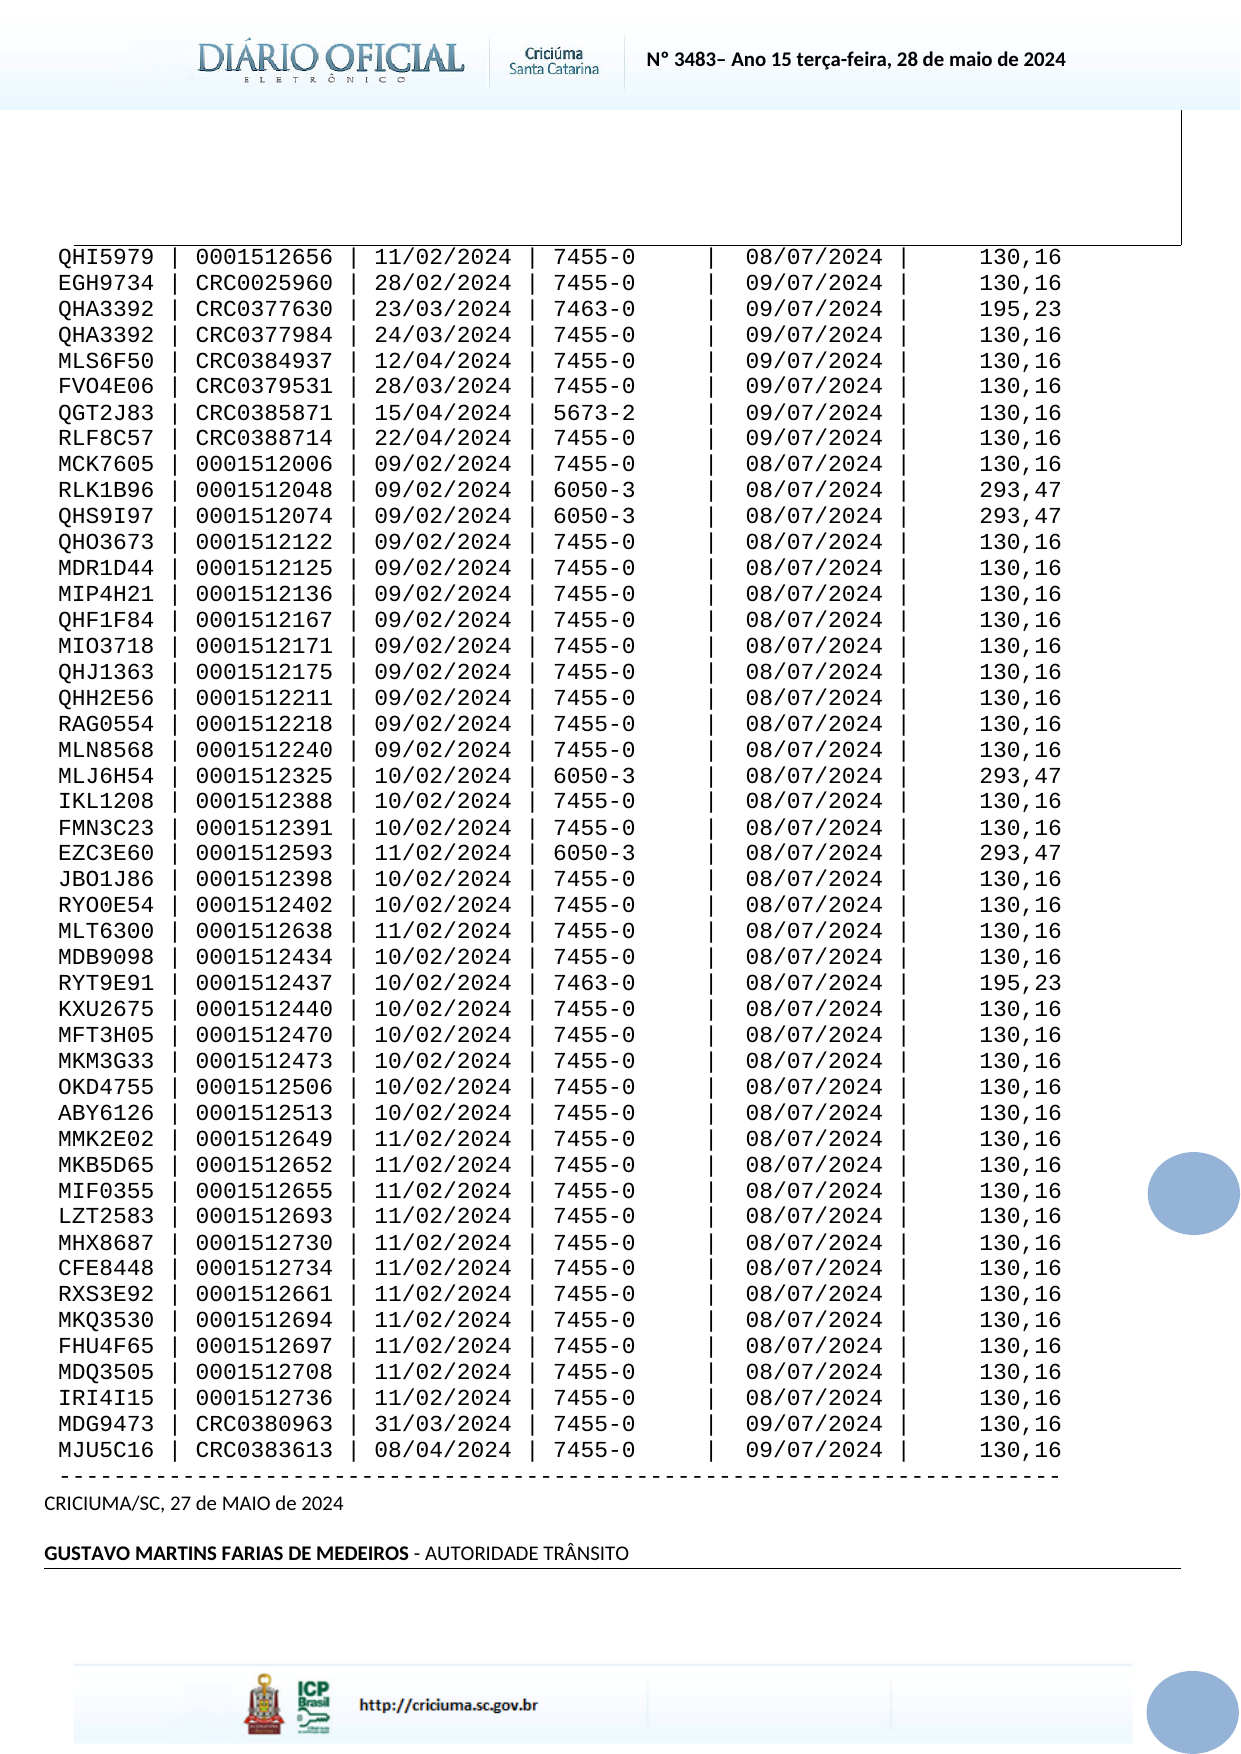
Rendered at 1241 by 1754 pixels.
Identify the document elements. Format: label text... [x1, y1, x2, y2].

text IRI4I15 | 0001512736 | 11/02/2024 | 7455-0 | 08/07/2024 | 130,16 [44, 1386, 1181, 1412]
text MDR1D44 | 0001512125 | 09/02/2024 | 7455-0 | 08/07/2024 | 130,16 [44, 556, 1181, 582]
text JBO1J86 | 0001512398 | 10/02/2024 | 7455-0 | 08/07/2024 | 130,16 [44, 868, 1181, 894]
text MHX8687 | 0001512730 | 11/02/2024 | 7455-0 | 08/07/2024 | 130,16 [44, 1231, 1181, 1257]
text MDQ3505 | 0001512708 | 11/02/2024 | 7455-0 | 08/07/2024 | 130,16 [44, 1361, 1181, 1386]
text FVO4E06 | CRC0379531 | 28/03/2024 | 7455-0 | 09/07/2024 | 130,16 [44, 375, 1181, 401]
text QHA3392 | CRC0377630 | 23/03/2024 | 7463-0 | 09/07/2024 | 195,23 [44, 297, 1181, 323]
text KXU2675 | 0001512440 | 10/02/2024 | 7455-0 | 08/07/2024 | 130,16 [44, 997, 1181, 1023]
text QHS9I97 | 0001512074 | 09/02/2024 | 6050-3 | 08/07/2024 | 293,47 [44, 504, 1181, 531]
text QHJ1363 | 0001512175 | 09/02/2024 | 7455-0 | 08/07/2024 | 130,16 [44, 660, 1181, 686]
text QHO3673 | 0001512122 | 09/02/2024 | 7455-0 | 08/07/2024 | 130,16 [44, 531, 1181, 556]
text OKD4755 | 0001512506 | 10/02/2024 | 7455-0 | 08/07/2024 | 130,16 [44, 1075, 1181, 1101]
text MCK7605 | 0001512006 | 09/02/2024 | 7455-0 | 08/07/2024 | 130,16 [44, 453, 1181, 479]
text RXS3E92 | 0001512661 | 11/02/2024 | 7455-0 | 08/07/2024 | 130,16 [44, 1283, 1181, 1309]
text LZT2583 | 0001512693 | 11/02/2024 | 7455-0 | 08/07/2024 | 130,16 [44, 1205, 1171, 1231]
text QHH2E56 | 0001512211 | 09/02/2024 | 7455-0 | 08/07/2024 | 130,16 [44, 686, 1181, 712]
text MFT3H05 | 0001512470 | 10/02/2024 | 7455-0 | 08/07/2024 | 130,16 [44, 1023, 1181, 1049]
text MDG9473 | CRC0380963 | 31/03/2024 | 7455-0 | 09/07/2024 | 130,16 [44, 1412, 1181, 1438]
text QHF1F84 | 0001512167 | 09/02/2024 | 7455-0 | 08/07/2024 | 130,16 [44, 608, 1181, 634]
text GUSTAVO MARTINS FARIAS DE MEDEIROS - AUTORIDADE TRÂNSITO [44, 1540, 1181, 1568]
text CRICIUMA/SC, 27 de MAIO de 2024 [44, 1490, 1181, 1517]
text EGH9734 | CRC0025960 | 28/02/2024 | 7455-0 | 09/07/2024 | 130,16 [44, 271, 1181, 297]
text QHI5979 | 0001512656 | 11/02/2024 | 7455-0 | 08/07/2024 | 130,16 [44, 245, 1181, 271]
text MLS6F50 | CRC0384937 | 12/04/2024 | 7455-0 | 09/07/2024 | 130,16 [44, 349, 1181, 375]
text RLK1B96 | 0001512048 | 09/02/2024 | 6050-3 | 08/07/2024 | 293,47 [44, 479, 1181, 504]
text RYT9E91 | 0001512437 | 10/02/2024 | 7463-0 | 08/07/2024 | 195,23 [44, 971, 1181, 997]
text MLN8568 | 0001512240 | 09/02/2024 | 7455-0 | 08/07/2024 | 130,16 [44, 738, 1181, 764]
text MLT6300 | 0001512638 | 11/02/2024 | 7455-0 | 08/07/2024 | 130,16 [44, 919, 1181, 946]
text EZC3E60 | 0001512593 | 11/02/2024 | 6050-3 | 08/07/2024 | 293,47 [44, 842, 1181, 868]
text CFE8448 | 0001512734 | 11/02/2024 | 7455-0 | 08/07/2024 | 130,16 [44, 1257, 1181, 1283]
text MKQ3530 | 0001512694 | 11/02/2024 | 7455-0 | 08/07/2024 | 130,16 [44, 1309, 1181, 1334]
text RLF8C57 | CRC0388714 | 22/04/2024 | 7455-0 | 09/07/2024 | 130,16 [44, 427, 1181, 453]
text MKB5D65 | 0001512652 | 11/02/2024 | 7455-0 | 08/07/2024 | 130,16 [44, 1153, 1180, 1179]
text MMK2E02 | 0001512649 | 11/02/2024 | 7455-0 | 08/07/2024 | 130,16 [44, 1127, 1181, 1153]
text FHU4F65 | 0001512697 | 11/02/2024 | 7455-0 | 08/07/2024 | 130,16 [44, 1334, 1181, 1361]
text QGT2J83 | CRC0385871 | 15/04/2024 | 5673-2 | 09/07/2024 | 130,16 [44, 401, 1181, 427]
text MIF0355 | 0001512655 | 11/02/2024 | 7455-0 | 08/07/2024 | 130,16 [44, 1179, 1150, 1205]
text MIO3718 | 0001512171 | 09/02/2024 | 7455-0 | 08/07/2024 | 130,16 [44, 634, 1181, 660]
text MIP4H21 | 0001512136 | 09/02/2024 | 7455-0 | 08/07/2024 | 130,16 [44, 582, 1181, 608]
text ABY6126 | 0001512513 | 10/02/2024 | 7455-0 | 08/07/2024 | 130,16 [44, 1101, 1181, 1127]
text RAG0554 | 0001512218 | 09/02/2024 | 7455-0 | 08/07/2024 | 130,16 [44, 712, 1181, 738]
text MJU5C16 | CRC0383613 | 08/04/2024 | 7455-0 | 09/07/2024 | 130,16 [44, 1438, 1181, 1464]
text MLJ6H54 | 0001512325 | 10/02/2024 | 6050-3 | 08/07/2024 | 293,47 [44, 764, 1181, 790]
text FMN3C23 | 0001512391 | 10/02/2024 | 7455-0 | 08/07/2024 | 130,16 [44, 816, 1181, 842]
text QHA3392 | CRC0377984 | 24/03/2024 | 7455-0 | 09/07/2024 | 130,16 [44, 323, 1181, 349]
text RYO0E54 | 0001512402 | 10/02/2024 | 7455-0 | 08/07/2024 | 130,16 [44, 894, 1181, 919]
text IKL1208 | 0001512388 | 10/02/2024 | 7455-0 | 08/07/2024 | 130,16 [44, 790, 1181, 816]
text MKM3G33 | 0001512473 | 10/02/2024 | 7455-0 | 08/07/2024 | 130,16 [44, 1049, 1181, 1075]
text ------------------------------------------------------------------------- [44, 1464, 1181, 1490]
text MDB9098 | 0001512434 | 10/02/2024 | 7455-0 | 08/07/2024 | 130,16 [44, 946, 1181, 971]
